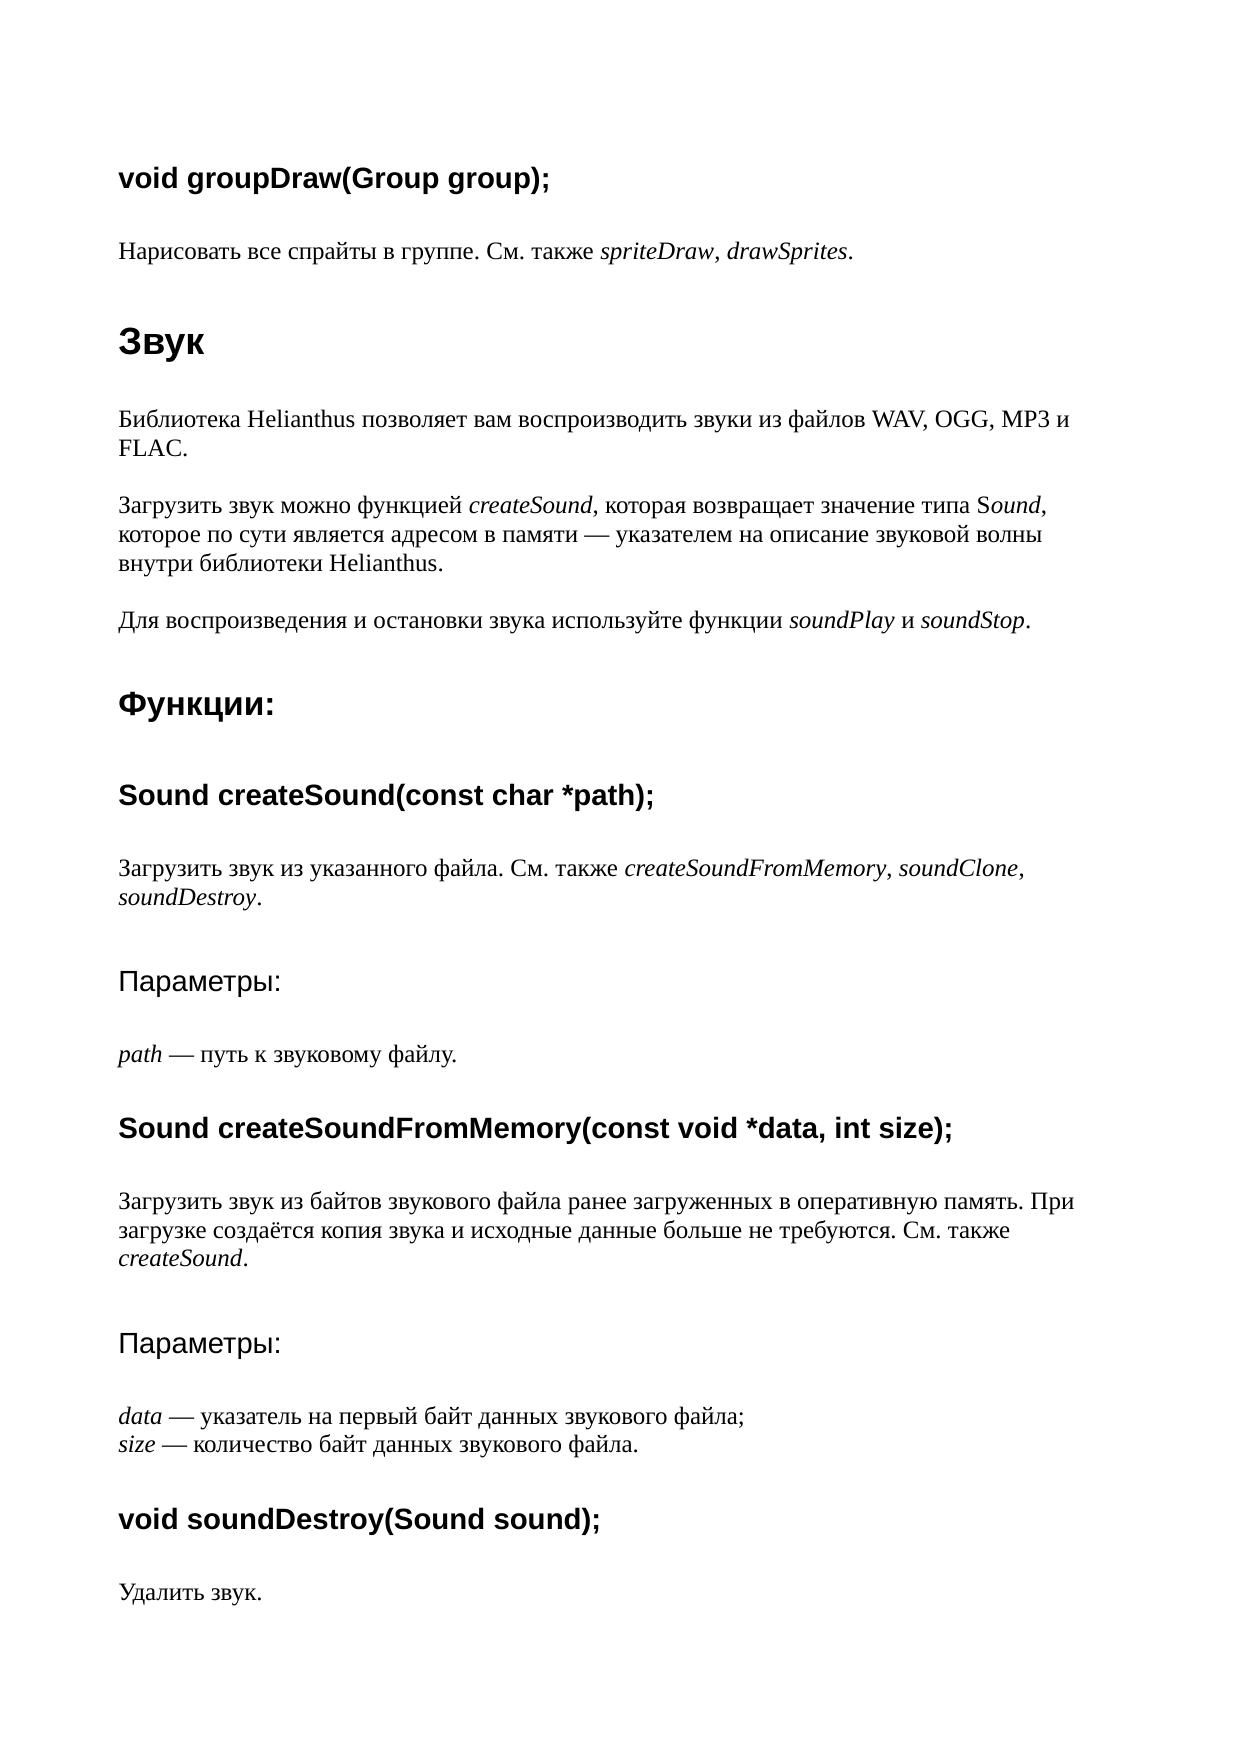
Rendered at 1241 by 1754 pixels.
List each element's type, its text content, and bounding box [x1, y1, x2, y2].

text size — количество байт данных звукового файла. [118, 1429, 1122, 1458]
text Для воспроизведения и остановки звука используйте функции soundPlay и soundStop. [118, 605, 1122, 634]
text Загрузить звук можно функцией createSound, которая возвращает значение типа Sound, которое по сути является адресом в памяти — указателем на описание звуковой волны внутри библиотеки Helianthus. [118, 490, 1122, 576]
text path — путь к звуковому файлу. [118, 1039, 1122, 1068]
text data — указатель на первый байт данных звукового файла; [118, 1401, 1122, 1429]
subtitle void soundDestroy(Sound sound); [118, 1502, 1122, 1535]
subtitle Звук [118, 319, 1122, 363]
text Удалить звук. [118, 1577, 1122, 1605]
subtitle Параметры: [118, 1326, 1122, 1359]
text Загрузить звук из указанного файла. См. также createSoundFromMemory, soundClone, soundDestroy. [118, 853, 1122, 910]
subtitle Sound createSoundFromMemory(const void *data, int size); [118, 1111, 1122, 1145]
subtitle Параметры: [118, 964, 1122, 998]
text Нарисовать все спрайты в группе. См. также spriteDraw, drawSprites. [118, 236, 1122, 265]
text Библиотека Helianthus позволяет вам воспроизводить звуки из файлов WAV, OGG, MP3 и FLAC. [118, 404, 1122, 461]
text Загрузить звук из байтов звукового файла ранее загруженных в оперативную память. При загрузке создаётся копия звука и исходные данные больше не требуются. См. также createSound. [118, 1186, 1122, 1272]
subtitle void groupDraw(Group group); [118, 161, 1122, 195]
subtitle Sound createSound(const char *path); [118, 778, 1122, 812]
subtitle Функции: [118, 683, 1122, 722]
